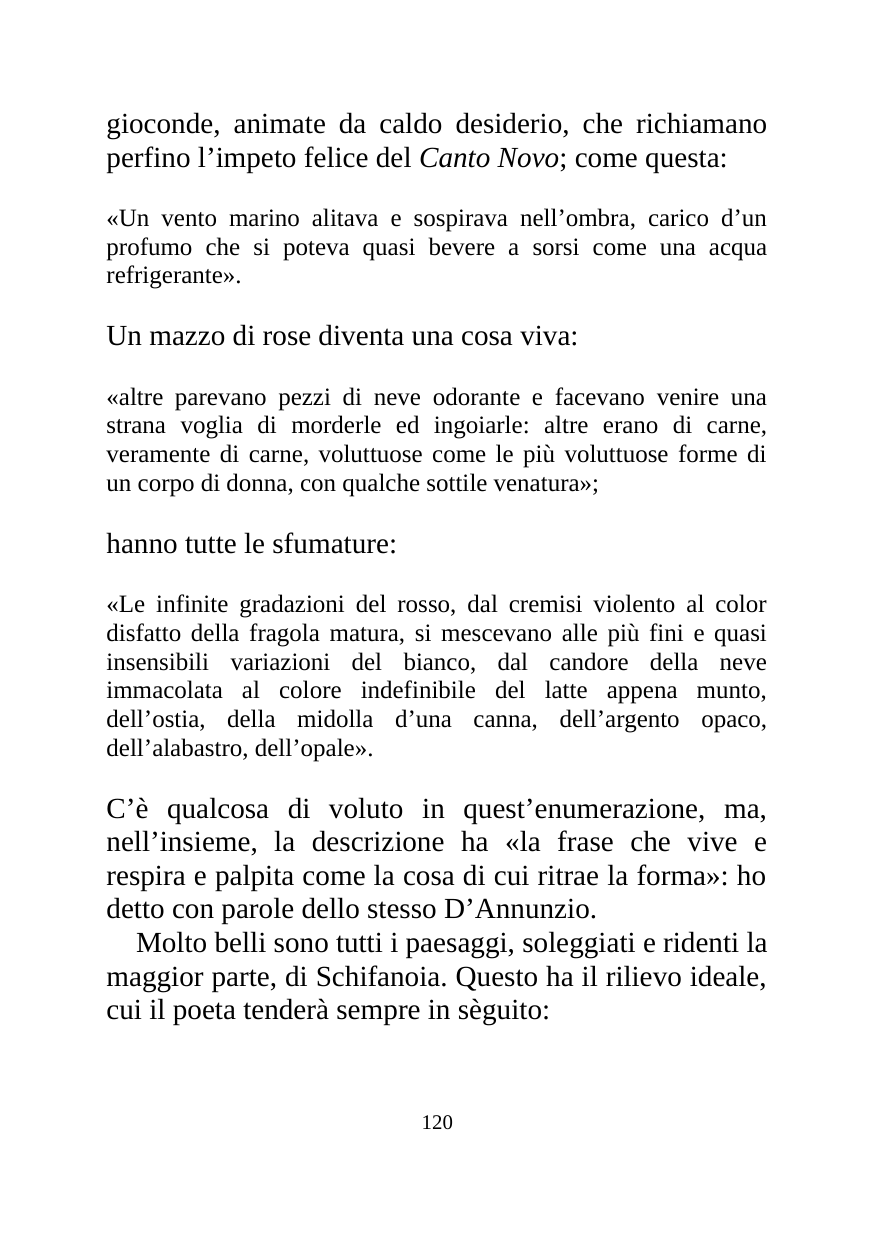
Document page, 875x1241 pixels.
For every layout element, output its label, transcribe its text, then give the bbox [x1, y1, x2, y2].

text «Un vento marino alitava e sospirava nell’ombra, carico d’un profumo che si poteva quasi bevere a sorsi come una acqua refrigerante». [106, 203, 768, 289]
text gioconde, animate da caldo desiderio, che richiamano perfino l’impeto felice del Canto Novo; come questa: [106, 106, 768, 173]
text «Le infinite gradazioni del rosso, dal cremisi violento al color disfatto della fragola matura, si mescevano alle più fini e quasi insensibili variazioni del bianco, dal candore della neve immacolata al colore indefinibile del latte appena munto, dell’ostia, della midolla d’una canna, dell’argento opaco, dell’alabastro, dell’opale». [106, 589, 768, 762]
text C’è qualcosa di voluto in quest’enumerazione, ma, nell’insieme, la descrizione ha «la frase che vive e respira e palpita come la cosa di cui ritrae la forma»: ho detto con parole dello stesso D’Annunzio. [106, 791, 768, 925]
text Un mazzo di rose diventa una cosa viva: [106, 318, 768, 352]
text «altre parevano pezzi di neve odorante e facevano venire una strana voglia di morderle ed ingoiarle: altre erano di carne, veramente di carne, voluttuose come le più voluttuose forme di un corpo di donna, con qualche sottile venatura»; [106, 382, 768, 497]
text hanno tutte le sfumature: [106, 526, 768, 559]
text Molto belli sono tutti i paesaggi, soleggiati e ridenti la maggior parte, di Schifanoia. Questo ha il rilievo ideale, cui il poeta tenderà sempre in sèguito: [106, 925, 768, 1026]
